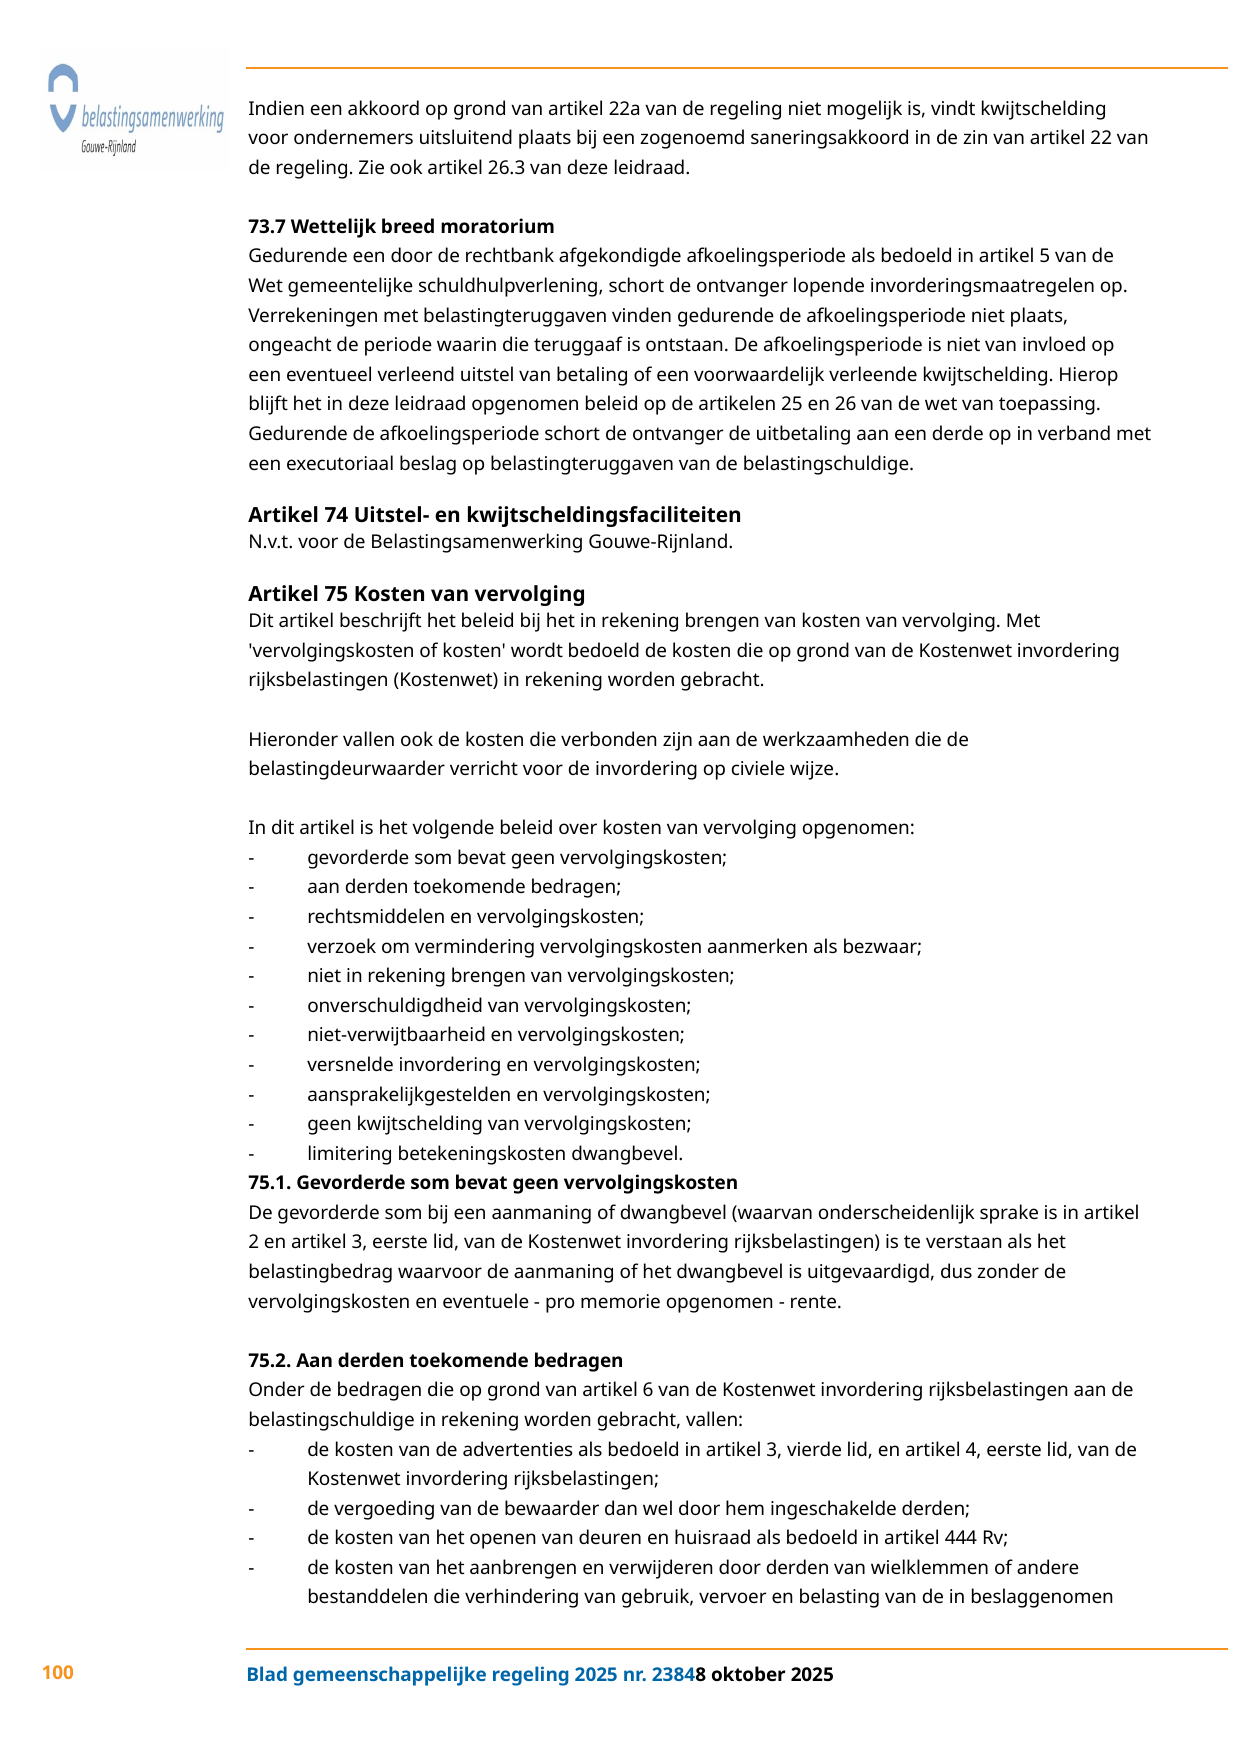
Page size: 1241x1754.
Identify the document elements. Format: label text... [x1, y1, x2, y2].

text In dit artikel is het volgende beleid over kosten van vervolging opgenomen: [248, 814, 1152, 840]
list aansprakelijkgestelden en vervolgingskosten; [248, 1081, 1152, 1107]
text Artikel 75 Kosten van vervolging [248, 579, 1152, 607]
list niet-verwijtbaarheid en vervolgingskosten; [248, 1022, 1152, 1047]
list aan derden toekomende bedragen; [248, 874, 1152, 899]
text Hieronder vallen ook de kosten die verbonden zijn aan de werkzaamheden die de belastingdeurwaarder verricht voor de invordering op civiele wijze. [248, 726, 1152, 781]
list rechtsmiddelen en vervolgingskosten; [248, 903, 1152, 929]
list verzoek om vermindering vervolgingskosten aanmerken als bezwaar; [248, 933, 1152, 959]
list de kosten van het openen van deuren en huisraad als bedoeld in artikel 444 Rv; [248, 1524, 1152, 1550]
list de vergoeding van de bewaarder dan wel door hem ingeschakelde derden; [248, 1495, 1152, 1521]
text Artikel 74 Uitstel- en kwijtscheldingsfaciliteiten [248, 500, 1152, 529]
list onverschuldigdheid van vervolgingskosten; [248, 992, 1152, 1018]
text Onder de bedragen die op grond van artikel 6 van de Kostenwet invordering rijksbelastingen aan de belastingschuldige in rekening worden gebracht, vallen: [248, 1377, 1152, 1432]
list limitering betekeningskosten dwangbevel. [248, 1140, 1152, 1166]
text De gevorderde som bij een aanmaning of dwangbevel (waarvan onderscheidenlijk sprake is in artikel 2 en artikel 3, eerste lid, van de Kostenwet invordering rijksbelastingen) is te verstaan als het belastingbedrag waarvoor de aanmaning of het dwangbevel is uitgevaardigd, dus zonder de vervolgingskosten en eventuele - pro memorie opgenomen - rente. [248, 1199, 1152, 1314]
text Dit artikel beschrijft het beleid bij het in rekening brengen van kosten van vervolging. Met 'vervolgingskosten of kosten' wordt bedoeld de kosten die op grond van de Kostenwet invordering rijksbelastingen (Kostenwet) in rekening worden gebracht. [248, 607, 1152, 692]
list geen kwijtschelding van vervolgingskosten; [248, 1110, 1152, 1136]
text Gedurende een door de rechtbank afgekondigde afkoelingsperiode als bedoeld in artikel 5 van de Wet gemeentelijke schuldhulpverlening, schort de ontvanger lopende invorderingsmaatregelen op. Verrekeningen met belastingteruggaven vinden gedurende de afkoelingsperiode niet plaats, ongeacht de periode waarin die teruggaaf is ontstaan. De afkoelingsperiode is niet van invloed op een eventueel verleend uitstel van betaling of een voorwaardelijk verleende kwijtschelding. Hierop blijft het in deze leidraad opgenomen beleid op de artikelen 25 en 26 van de wet van toepassing. Gedurende de afkoelingsperiode schort de ontvanger de uitbetaling aan een derde op in verband met een executoriaal beslag op belastingteruggaven van de belastingschuldige. [248, 243, 1152, 476]
list de kosten van het aanbrengen en verwijderen door derden van wielklemmen of andere bestanddelen die verhindering van gebruik, vervoer en belasting van de in beslaggenomen [248, 1554, 1152, 1609]
text 75.2. Aan derden toekomende bedragen [248, 1347, 1152, 1373]
picture [41, 47, 231, 172]
list gevorderde som bevat geen vervolgingskosten; [248, 844, 1152, 870]
text Indien een akkoord op grond van artikel 22a van de regeling niet mogelijk is, vindt kwijtschelding voor ondernemers uitsluitend plaats bij een zogenoemd saneringsakkoord in de zin van artikel 22 van de regeling. Zie ook artikel 26.3 van deze leidraad. [248, 95, 1152, 180]
list versnelde invordering en vervolgingskosten; [248, 1051, 1152, 1077]
text 73.7 Wettelijk breed moratorium [248, 213, 1152, 239]
text N.v.t. voor de Belastingsamenwerking Gouwe-Rijnland. [248, 529, 1152, 554]
list niet in rekening brengen van vervolgingskosten; [248, 962, 1152, 988]
text 75.1. Gevorderde som bevat geen vervolgingskosten [248, 1169, 1152, 1195]
list de kosten van de advertenties als bedoeld in artikel 3, vierde lid, en artikel 4, eerste lid, van de Kostenwet invordering rijksbelastingen; [248, 1436, 1152, 1491]
